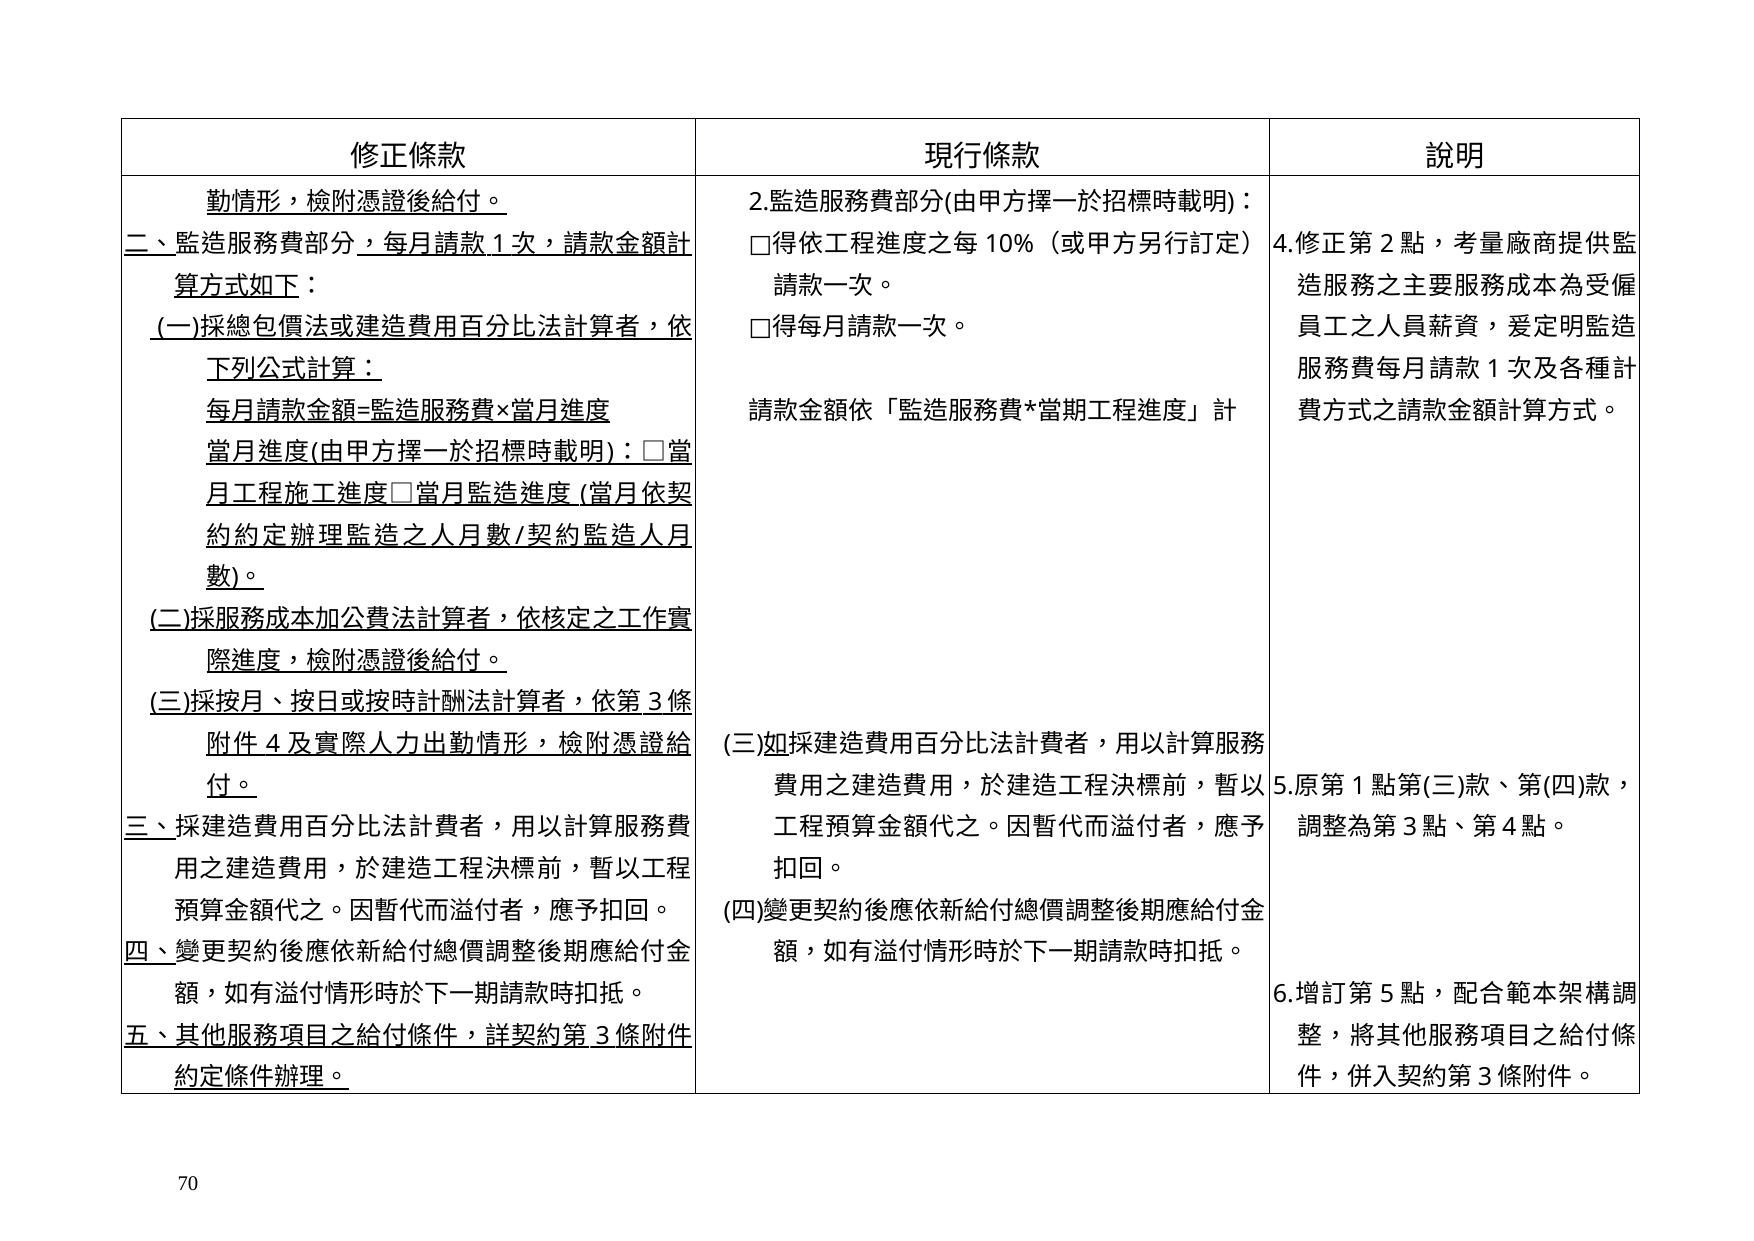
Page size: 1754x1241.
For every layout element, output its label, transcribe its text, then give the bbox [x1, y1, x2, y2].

table_cell 2.監造服務費部分(由甲方擇一於招標時載明)： □得依工程進度之每10%（或甲方另行訂定）請款一次。 □得每月請款一次。 請款金額依「監造服務費*當期工程進度」計 (三)如採建造費用百分比法計費者，用以計算服務費用之建造費用，於建造工程決標前，暫以工程預算金額代之。因暫代而溢付者，應予扣回。 (四)變更契約後應依新給付總價調整後期應給付金額，如有溢付情形時於下一期請款時扣抵。 [696, 176, 1269, 1093]
table_cell 勤情形，檢附憑證後給付。 二、監造服務費部分，每月請款1次，請款金額計算方式如下： (一)採總包價法或建造費用百分比法計算者，依下列公式計算： 每月請款金額=監造服務費×當月進度 當月進度(由甲方擇一於招標時載明)：□當月工程施工進度□當月監造進度 (當月依契約約定辦理監造之人月數/契約監造人月數)。 (二)採服務成本加公費法計算者，依核定之工作實際進度，檢附憑證後給付。 (三)採按月、按日或按時計酬法計算者，依第3條附件4及實際人力出勤情形，檢附憑證給付。 三、採建造費用百分比法計費者，用以計算服務費用之建造費用，於建造工程決標前，暫以工程預算金額代之。因暫代而溢付者，應予扣回。 四、變更契約後應依新給付總價調整後期應給付金額，如有溢付情形時於下一期請款時扣抵。 五、其他服務項目之給付條件，詳契約第3條附件約定條件辦理。 [122, 176, 695, 1093]
table_cell 4.修正第2點，考量廠商提供監造服務之主要服務成本為受僱員工之人員薪資，爰定明監造服務費每月請款1次及各種計費方式之請款金額計算方式。 5.原第1點第(三)款、第(四)款，調整為第3點、第4點。 6.增訂第5點，配合範本架構調整，將其他服務項目之給付條件，併入契約第3條附件。 [1270, 176, 1639, 1093]
table_header 說明 [1270, 119, 1639, 175]
table_header 現行條款 [696, 119, 1269, 175]
table_header 修正條款 [122, 119, 695, 175]
